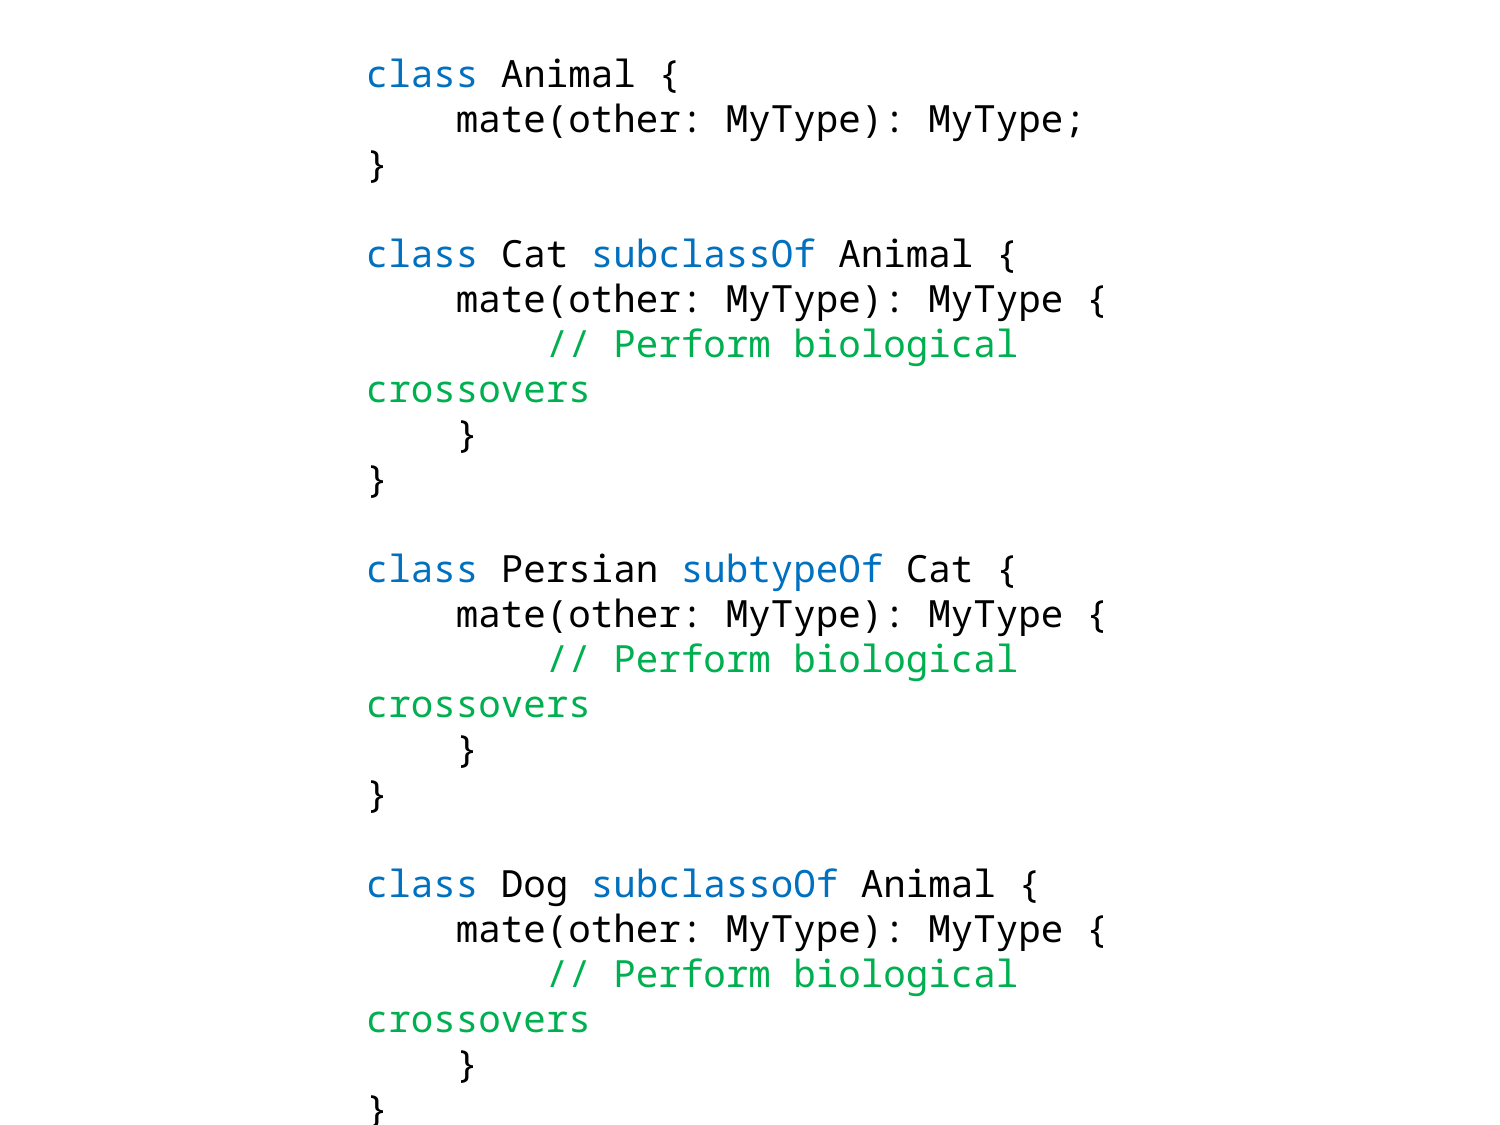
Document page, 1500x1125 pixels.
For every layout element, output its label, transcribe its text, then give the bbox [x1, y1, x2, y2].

text_box class Animal { mate(other: MyType): MyType; } class Cat subclassOf Animal { mate(other: MyType): MyType { // Perform biological crossovers } } class Persian subtypeOf Cat { mate(other: MyType): MyType { // Perform biological crossovers } } class Dog subclassoOf Animal { mate(other: MyType): MyType { // Perform biological crossovers } } [351, 42, 1149, 1125]
